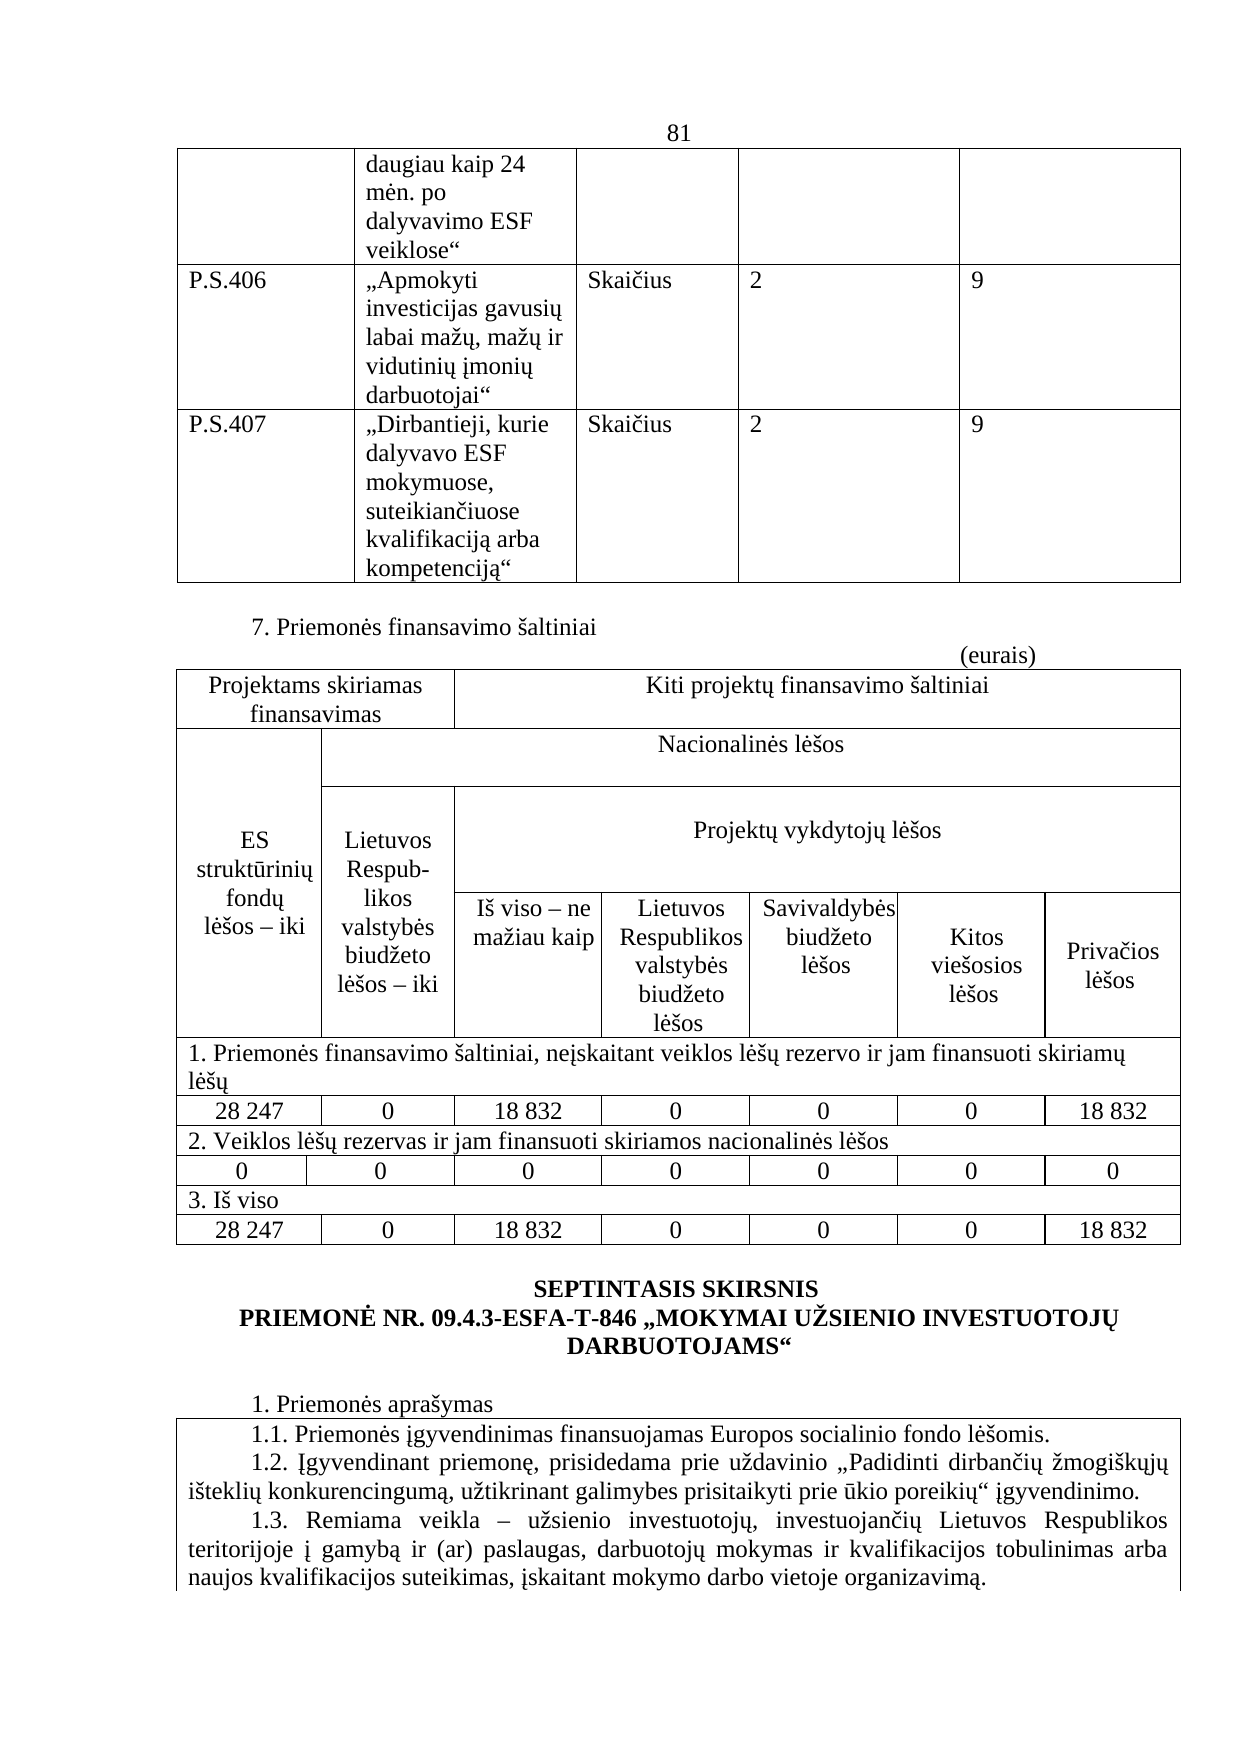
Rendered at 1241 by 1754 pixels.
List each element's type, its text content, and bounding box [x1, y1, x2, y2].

table_cell Kitos viešosios lėšos [898, 893, 1044, 1037]
table_cell 9 [960, 410, 1180, 582]
table_header 1.1. Priemonės įgyvendinimas finansuojamas Europos socialinio fondo lėšomis. [177, 1419, 1180, 1447]
table_header Kiti projektų finansavimo šaltiniai [455, 670, 1180, 728]
table_cell 28 247 [177, 1096, 321, 1125]
table_cell 0 [602, 1156, 749, 1184]
table_cell Privačios lėšos [1046, 893, 1180, 1037]
table_cell Lietuvos Respub-likos valstybės biudžeto lėšos – iki [322, 787, 454, 1037]
table_cell P.S.407 [178, 410, 354, 582]
table_cell „Dirbantieji, kurie dalyvavo ESF mokymuose, suteikiančiuose kvalifikaciją arba kompetenciją“ [355, 410, 576, 582]
table_cell 18 832 [1046, 1215, 1180, 1244]
table_cell [178, 149, 354, 264]
table_cell 0 [898, 1156, 1044, 1184]
table_cell „Apmokyti investicijas gavusių labai mažų, mažų ir vidutinių įmonių darbuotojai“ [355, 265, 576, 408]
table_cell 0 [177, 1156, 306, 1184]
table_cell Projektų vykdytojų lėšos [455, 787, 1180, 892]
text SEPTINTASIS SKIRSNIS [177, 1274, 1181, 1303]
table_cell 0 [750, 1156, 897, 1184]
text 7. Priemonės finansavimo šaltiniai [177, 612, 1181, 641]
table_cell 0 [307, 1156, 454, 1184]
table_cell Savivaldybės biudžeto lėšos [750, 893, 897, 1037]
table_cell 2 [739, 410, 959, 582]
table_cell 0 [898, 1096, 1044, 1125]
table_cell Skaičius [577, 265, 738, 408]
table_cell 2 [739, 265, 959, 408]
table_cell 3. Iš viso [177, 1186, 1180, 1214]
table_cell 0 [322, 1215, 454, 1244]
table_cell 0 [750, 1096, 897, 1125]
table_cell Lietuvos Respublikos valstybės biudžeto lėšos [602, 893, 749, 1037]
table_cell Skaičius [577, 410, 738, 582]
table_cell 1. Priemonės finansavimo šaltiniai, neįskaitant veiklos lėšų rezervo ir jam finansuoti skiriamų lėšų [177, 1038, 1180, 1095]
table_cell ES struktūrinių fondų lėšos – iki [177, 729, 321, 1037]
table_cell 1.3. Remiama veikla – užsienio investuotojų, investuojančių Lietuvos Respublikos teritorijoje į gamybą ir (ar) paslaugas, darbuotojų mokymas ir kvalifikacijos tobulinimas arba naujos kvalifikacijos suteikimas, įskaitant mokymo darbo vietoje organizavimą. [177, 1505, 1180, 1591]
text 1. Priemonės aprašymas [177, 1389, 1181, 1418]
table_cell 0 [602, 1215, 749, 1244]
table_cell 18 832 [455, 1215, 601, 1244]
table_cell 0 [455, 1156, 601, 1184]
table_cell 0 [322, 1096, 454, 1125]
table_cell 18 832 [455, 1096, 601, 1125]
table_cell 18 832 [1046, 1096, 1180, 1125]
table_cell 28 247 [177, 1215, 321, 1244]
table_cell 0 [750, 1215, 897, 1244]
table_cell [739, 149, 959, 264]
table_cell Iš viso – ne mažiau kaip [455, 893, 601, 1037]
table_cell 0 [1046, 1156, 1180, 1184]
table_cell [960, 149, 1180, 264]
table_cell 2. Veiklos lėšų rezervas ir jam finansuoti skiriamos nacionalinės lėšos [177, 1126, 1180, 1155]
text PRIEMONĖ NR. 09.4.3-ESFA-T-846 „MOKYMAI UŽSIENIO INVESTUOTOJŲ DARBUOTOJAMS“ [177, 1303, 1181, 1360]
table_cell daugiau kaip 24 mėn. po dalyvavimo ESF veiklose“ [355, 149, 576, 264]
table_cell 0 [602, 1096, 749, 1125]
table_cell 0 [898, 1215, 1044, 1244]
table_cell 1.2. Įgyvendinant priemonę, prisidedama prie uždavinio „Padidinti dirbančių žmogiškųjų išteklių konkurencingumą, užtikrinant galimybes prisitaikyti prie ūkio poreikių“ įgyvendinimo. [177, 1448, 1180, 1505]
table_header Projektams skiriamas finansavimas [177, 670, 454, 728]
text (eurais) [177, 641, 1181, 669]
table_cell 9 [960, 265, 1180, 408]
table_cell [577, 149, 738, 264]
table_cell Nacionalinės lėšos [322, 729, 1180, 786]
table_cell P.S.406 [178, 265, 354, 408]
